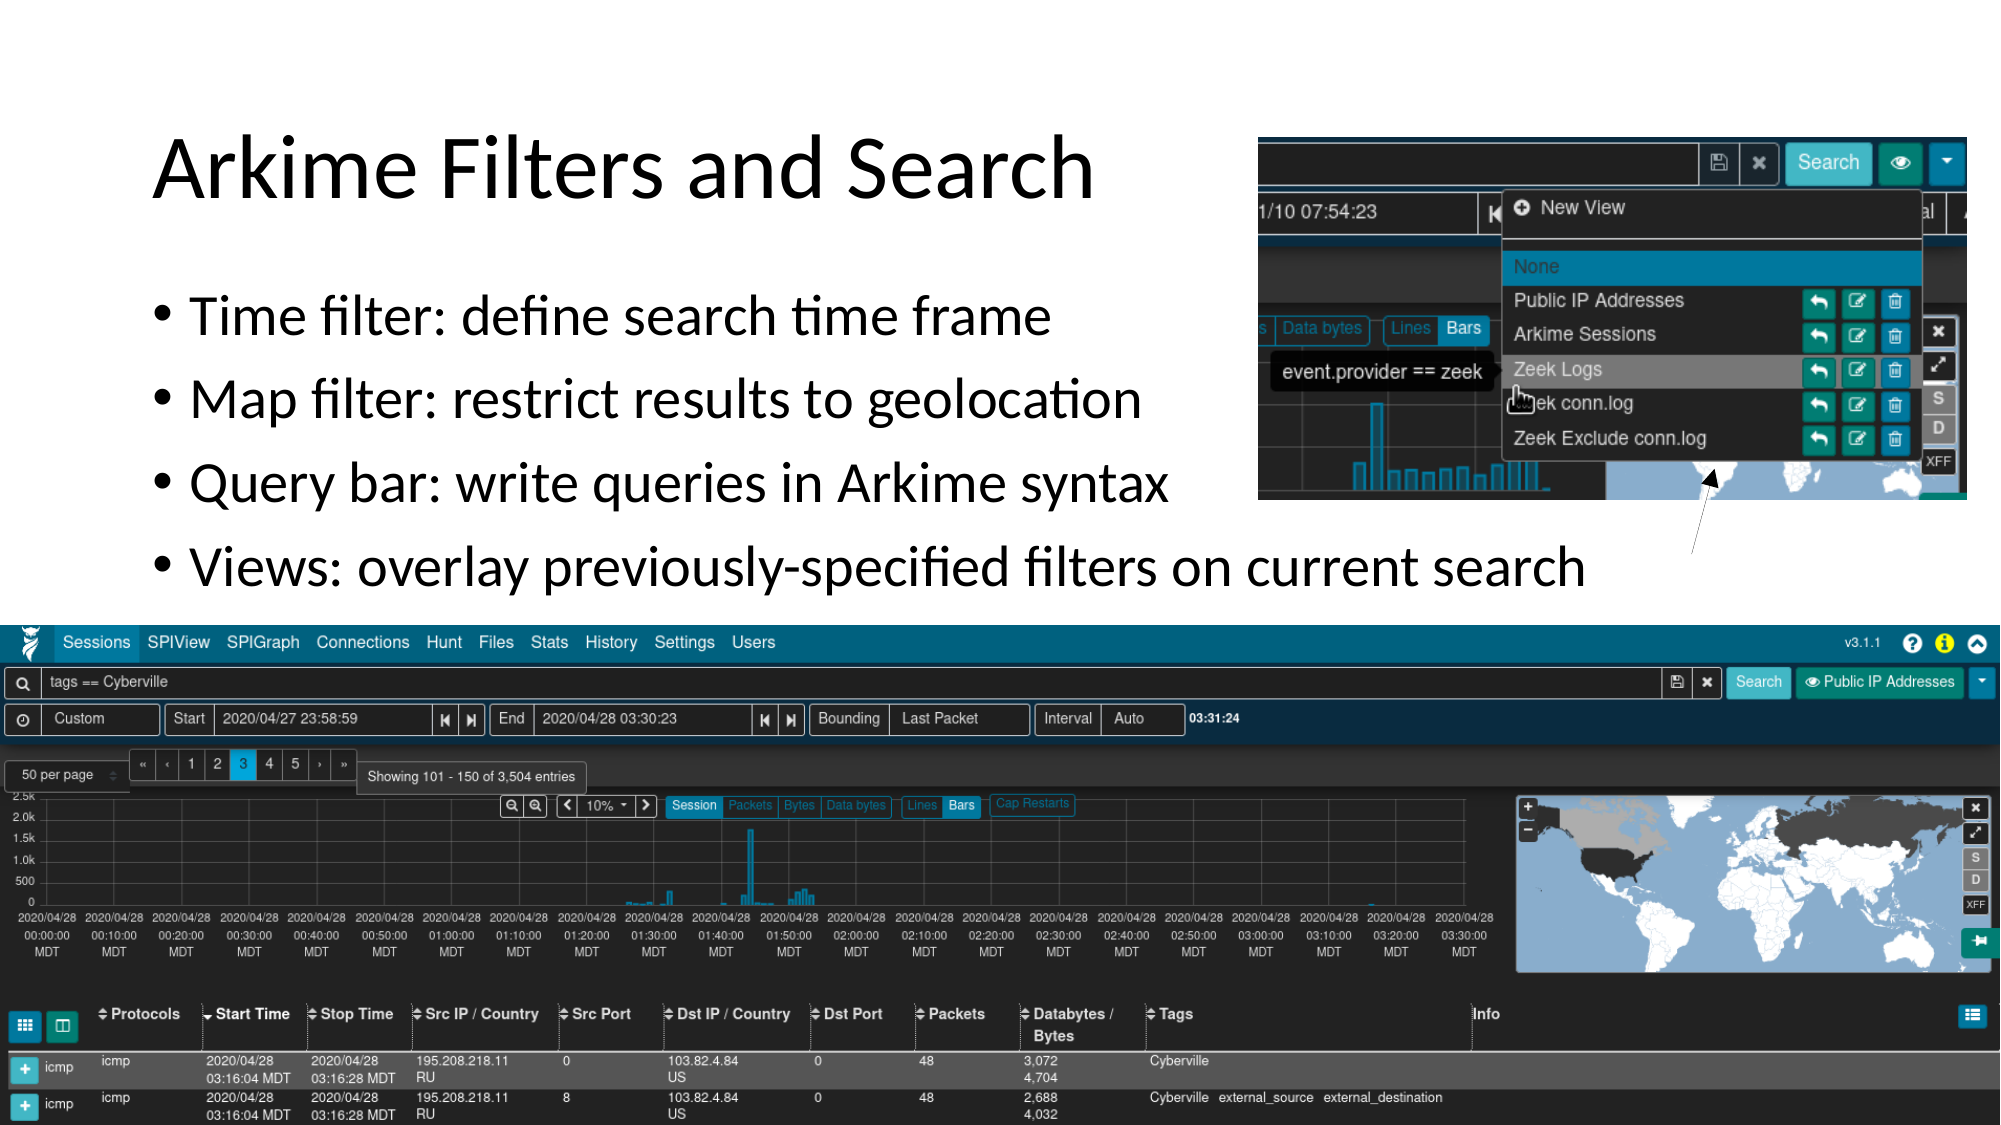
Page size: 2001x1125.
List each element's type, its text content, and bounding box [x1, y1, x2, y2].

picture [23, 638, 37, 660]
picture [481, 636, 491, 647]
picture [289, 636, 298, 647]
picture [115, 639, 129, 647]
picture [763, 639, 774, 647]
picture [23, 628, 38, 636]
picture [349, 639, 359, 647]
picture [1903, 634, 1922, 653]
picture [282, 639, 289, 650]
picture [494, 636, 505, 647]
picture [394, 639, 400, 647]
list Time filter: define search time frame Map filter: restrict results to geolocation Query bar: write queries in Arkime syntax Views: overlay previously-specified filters on current search [137, 277, 1838, 625]
picture [196, 639, 209, 647]
picture [656, 636, 664, 641]
picture [548, 639, 554, 647]
picture [428, 636, 441, 647]
picture [1258, 137, 1967, 500]
picture [587, 636, 596, 647]
picture [228, 636, 236, 642]
picture [1258, 318, 1274, 344]
title Arkime Filters and Search [137, 59, 1863, 277]
picture [318, 636, 325, 645]
picture [373, 636, 377, 647]
picture [740, 636, 751, 647]
picture [442, 639, 455, 648]
picture [0, 664, 2000, 1125]
picture [183, 636, 187, 647]
picture [1942, 158, 1952, 163]
picture [749, 639, 760, 647]
picture [686, 636, 695, 647]
picture [599, 636, 608, 647]
picture [699, 639, 714, 651]
picture [331, 639, 345, 647]
picture [532, 636, 540, 642]
picture [620, 639, 628, 647]
picture [663, 639, 673, 646]
picture [273, 639, 279, 647]
picture [161, 636, 172, 647]
picture [240, 636, 262, 647]
picture [1968, 635, 1987, 654]
picture [359, 639, 368, 646]
picture [1936, 634, 1954, 653]
picture [403, 639, 409, 647]
picture [96, 636, 105, 647]
picture [380, 639, 385, 647]
